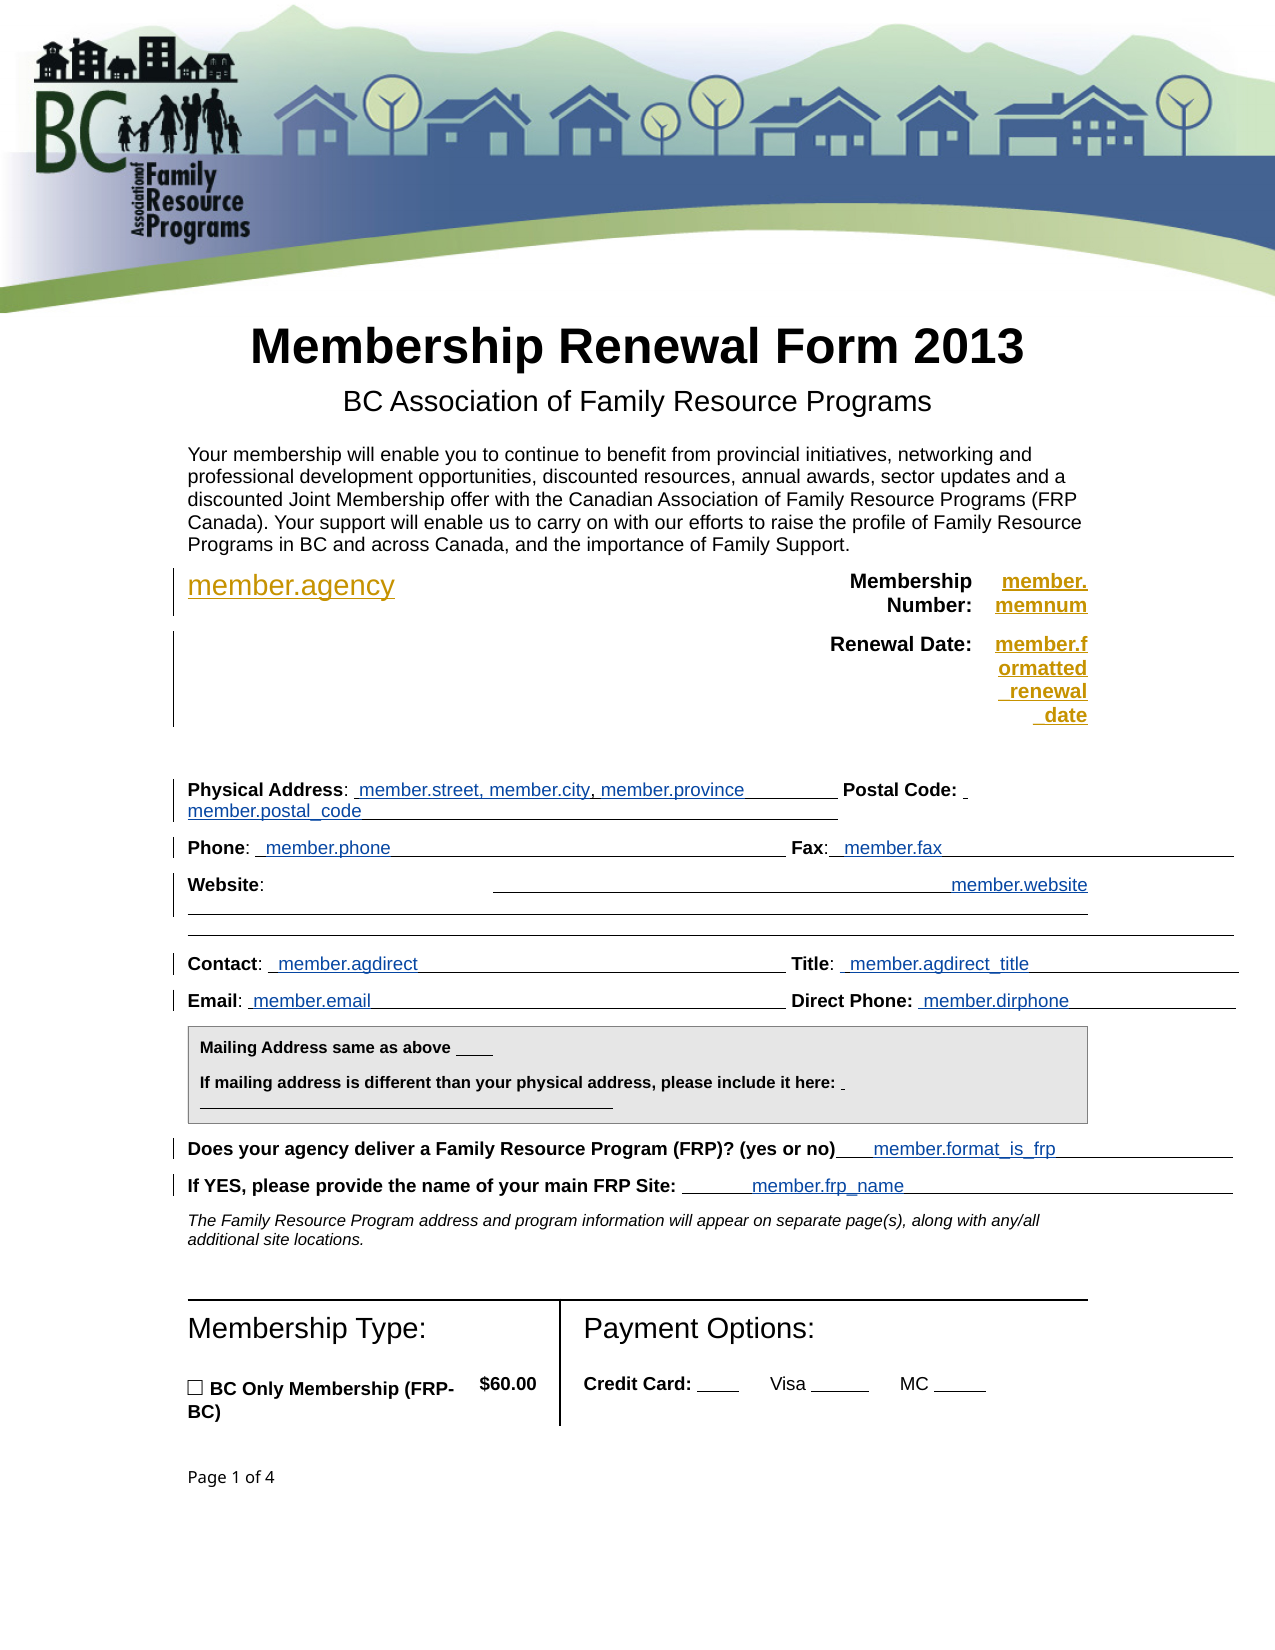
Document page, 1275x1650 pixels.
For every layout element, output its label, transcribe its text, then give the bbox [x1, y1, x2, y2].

table_cell $60.00 [461, 1369, 537, 1426]
table_header member.memnum [973, 569, 1087, 631]
text If YES, please provide the name of your main FRP Site: member.frp_name [187, 1174, 1087, 1196]
text Phone: member.phone Fax: member.fax [187, 837, 1087, 858]
table_cell [537, 1369, 559, 1426]
text Contact: member.agdirect Title: member.agdirect_title [187, 953, 1087, 975]
text Email: member.email Direct Phone: member.dirphone [187, 990, 1087, 1011]
subtitle Your membership will enable you to continue to benefit from provincial initiatives, networking and professional development opportunities, discounted resources, annual awards, sector updates and a discounted Joint Membership offer with the Canadian Association of Family Resource Programs (FRP Canada). Your support will enable us to carry on with our efforts to raise the profile of Family Resource Programs in BC and across Canada, and the importance of Family Support. [187, 442, 1087, 556]
text Mailing Address same as above [189, 1027, 1087, 1057]
table_cell member.formatted_renewal_date [973, 631, 1087, 742]
table_header [537, 1301, 559, 1369]
text Physical Address: member.street, member.city, member.province Postal Code: member.postal_code [187, 779, 1087, 822]
table_header member.agency [188, 569, 776, 742]
text [187, 915, 1087, 935]
table_cell Renewal Date: [776, 631, 972, 742]
picture [0, 0, 1275, 317]
table_header Membership Type: [188, 1301, 461, 1369]
subtitle Membership Renewal Form 2013 [187, 317, 1087, 374]
text Does your agency deliver a Family Resource Program (FRP)? (yes or no) member.format_is_frp [187, 1138, 1087, 1159]
text Website: member.website [187, 873, 1087, 914]
text The Family Resource Program address and program information will appear on separate page(s), along with any/all additional site locations. [187, 1211, 1087, 1249]
table_header [561, 1301, 583, 1369]
subtitle BC Association of Family Resource Programs [187, 384, 1087, 418]
text If mailing address is different than your physical address, please include it here: [189, 1060, 1087, 1123]
table_cell Credit Card: Visa MC [583, 1369, 1088, 1426]
table_cell [561, 1369, 583, 1426]
table_header [461, 1301, 537, 1369]
table_header Membership Number: [776, 569, 972, 631]
table_cell □ BC Only Membership (FRP-BC) [188, 1369, 461, 1426]
table_header Payment Options: [583, 1301, 1088, 1369]
